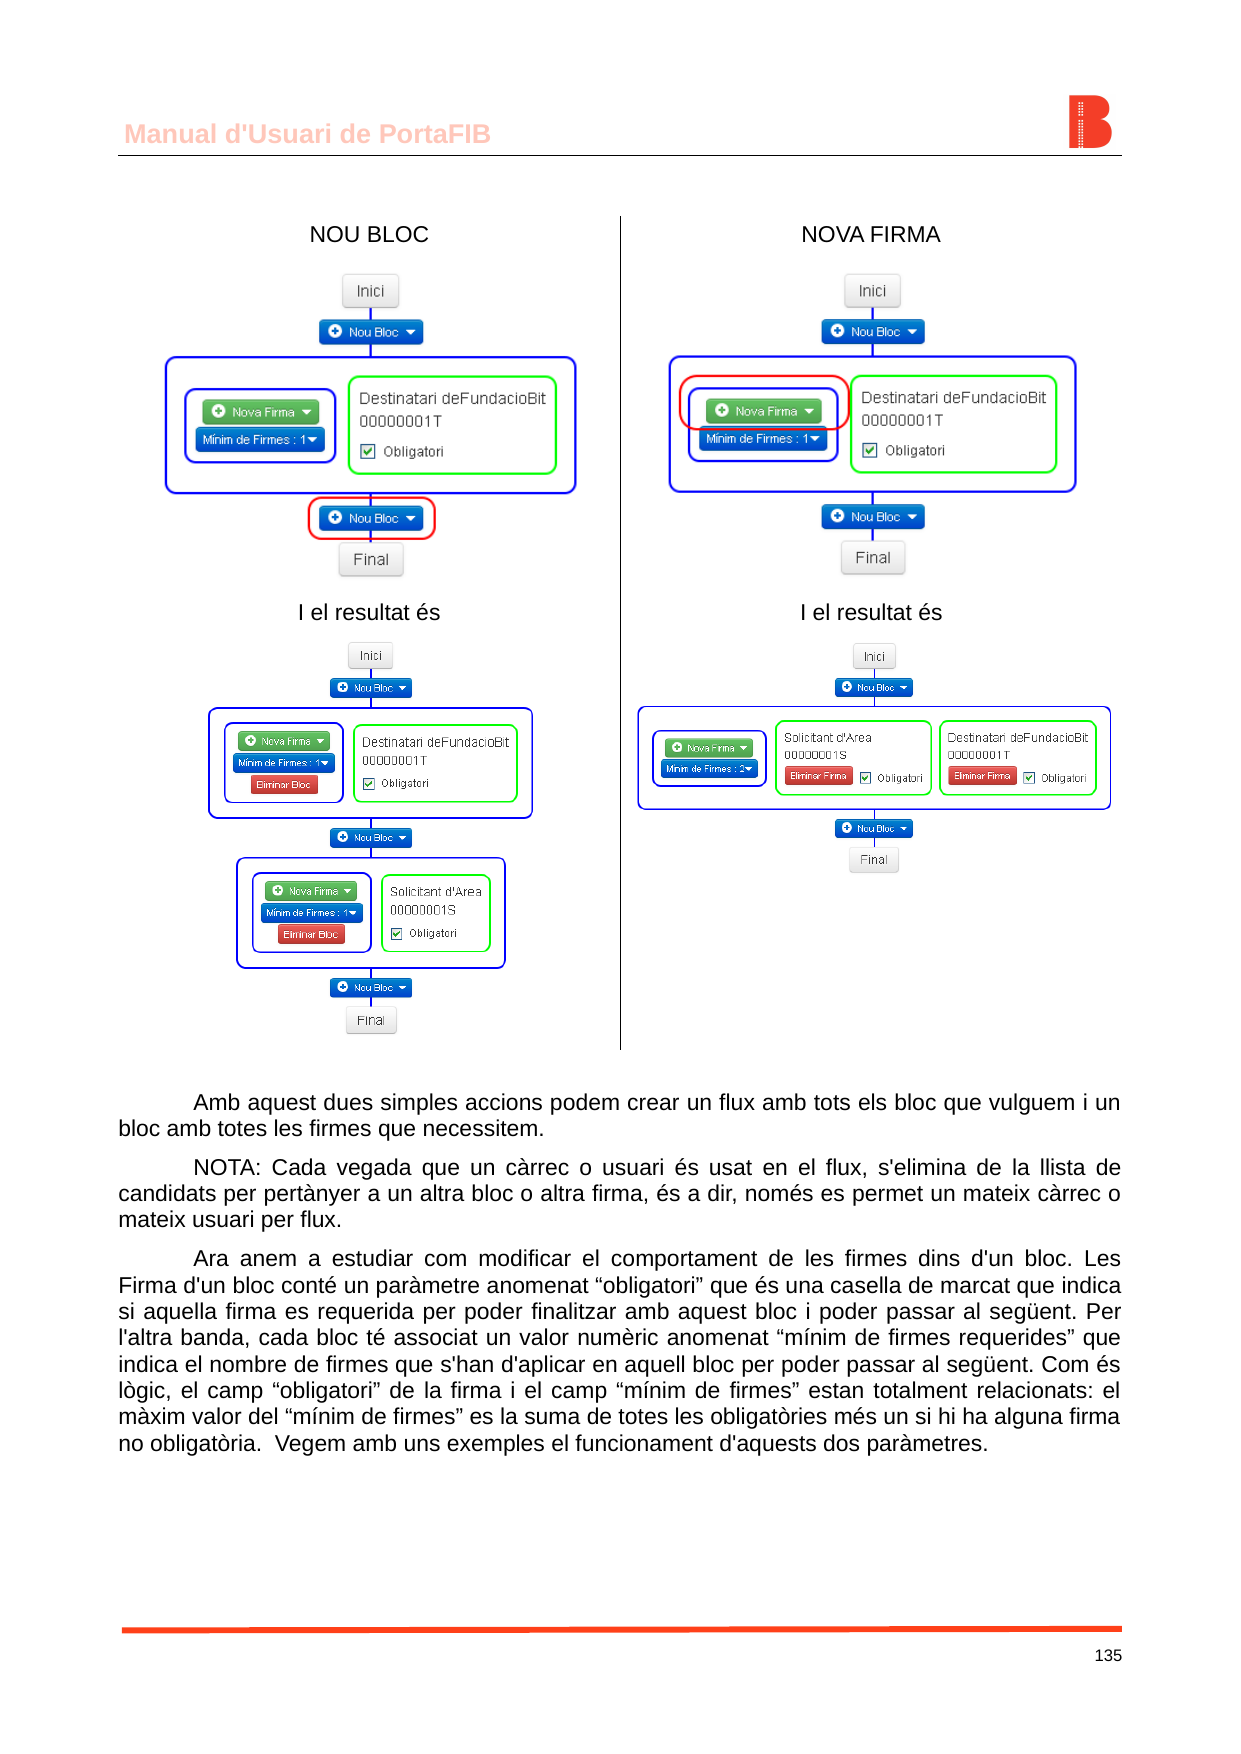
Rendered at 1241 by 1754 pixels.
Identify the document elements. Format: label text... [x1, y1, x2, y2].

picture [625, 637, 1117, 879]
table_cell I el resultat és [621, 594, 1122, 631]
picture [654, 259, 1088, 586]
text Amb aquest dues simples accions podem crear un flux amb tots els bloc que vulguem i un bloc amb totes les firmes que necessitem. [118, 1088, 1122, 1141]
text NOTA: Cada vegada que un càrrec o usuari és usat en el flux, s'elimina de la llista de candidats per pertànyer a un altra bloc o altra firma, és a dir, només es permet un mateix càrrec o mateix usuari per flux. [118, 1154, 1122, 1233]
table_cell [621, 254, 1122, 593]
table_cell [621, 631, 1122, 1049]
picture [198, 637, 540, 1044]
table_cell I el resultat és [118, 594, 620, 631]
table_header NOU BLOC [118, 216, 620, 253]
table_header NOVA FIRMA [621, 216, 1122, 253]
picture [150, 259, 588, 588]
table_cell [118, 254, 620, 593]
table_cell [118, 631, 620, 1049]
text Ara anem a estudiar com modificar el comportament de les firmes dins d'un bloc. Les Firma d'un bloc conté un paràmetre anomenat “obligatori” que és una casella de marcat que indica si aquella firma es requerida per poder finalitzar amb aquest bloc i poder passar al següent. Per l'altra banda, cada bloc té associat un valor numèric anomenat “mínim de firmes requerides” que indica el nombre de firmes que s'han d'aplicar en aquell bloc per poder passar al següent. Com és lògic, el camp “obligatori” de la firma i el camp “mínim de firmes” estan totalment relacionats: el màxim valor del “mínim de firmes” es la suma de totes les obligatòries més un si hi ha alguna firma no obligatòria. Vegem amb uns exemples el funcionament d'aquests dos paràmetres. [118, 1245, 1122, 1456]
picture [1063, 94, 1117, 150]
